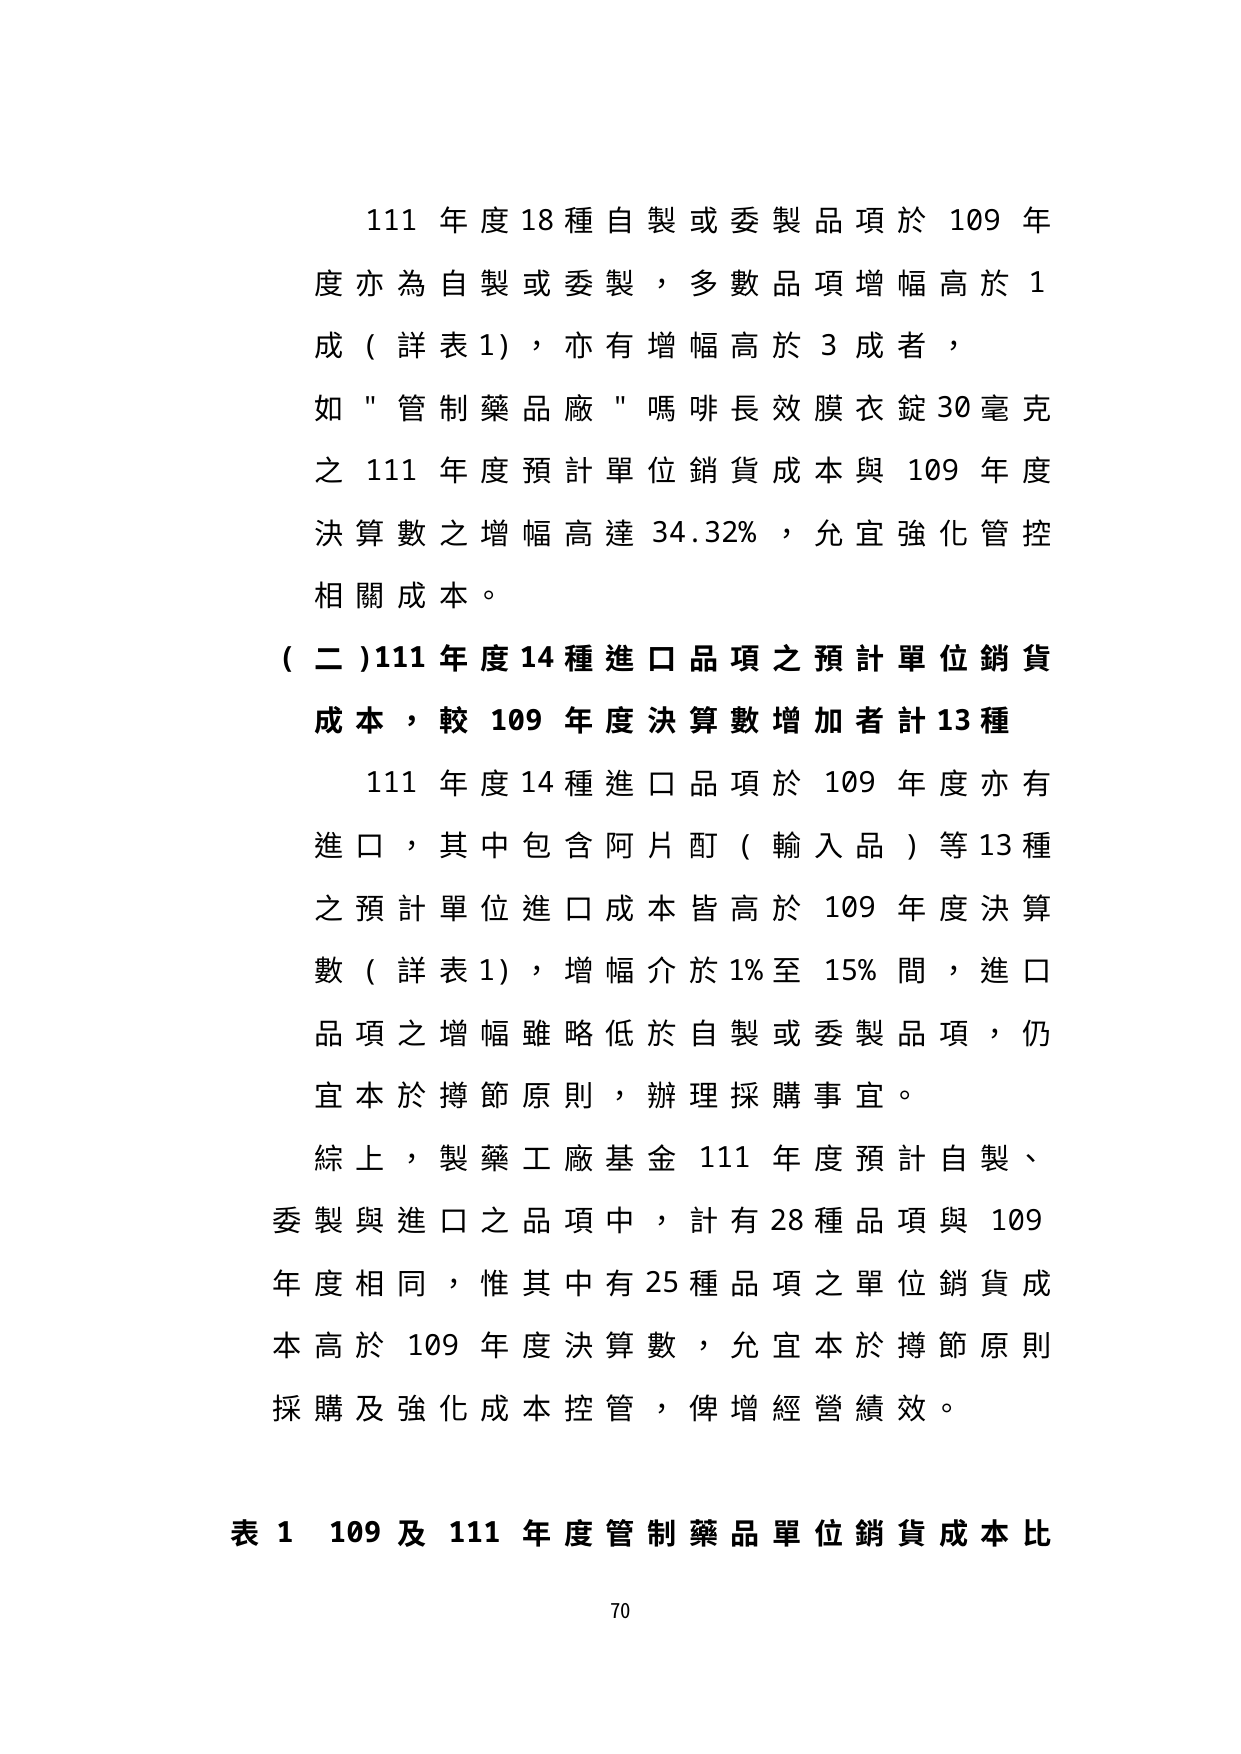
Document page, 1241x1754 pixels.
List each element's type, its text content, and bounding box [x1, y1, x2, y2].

text 綜上，製藥工廠基金111年度預計自製、委製與進口之品項中，計有28種品項與109年度相同，惟其中有25種品項之單位銷貨成本高於109年度決算數，允宜本於撙節原則採購及強化成本控管，俾增經營績效。 [242, 1115, 1058, 1427]
text (二)111年度14種進口品項之預計單位銷貨成本，較109年度決算數增加者計13種 [242, 615, 1058, 740]
text 表1 109及111年度管制藥品單位銷貨成本比 [184, 1490, 1072, 1552]
text 111年度18種自製或委製品項於109年度亦為自製或委製，多數品項增幅高於1成(詳表1)，亦有增幅高於3成者，如"管制藥品廠"嗎啡長效膜衣錠30毫克之111年度預計單位銷貨成本與109年度決算數之增幅高達34.32%，允宜強化管控相關成本。 [271, 177, 1058, 615]
text 111年度14種進口品項於109年度亦有進口，其中包含阿片酊(輸入品)等13種之預計單位進口成本皆高於109年度決算數(詳表1)，增幅介於1%至15%間，進口品項之增幅雖略低於自製或委製品項，仍宜本於撙節原則，辦理採購事宜。 [271, 740, 1058, 1115]
